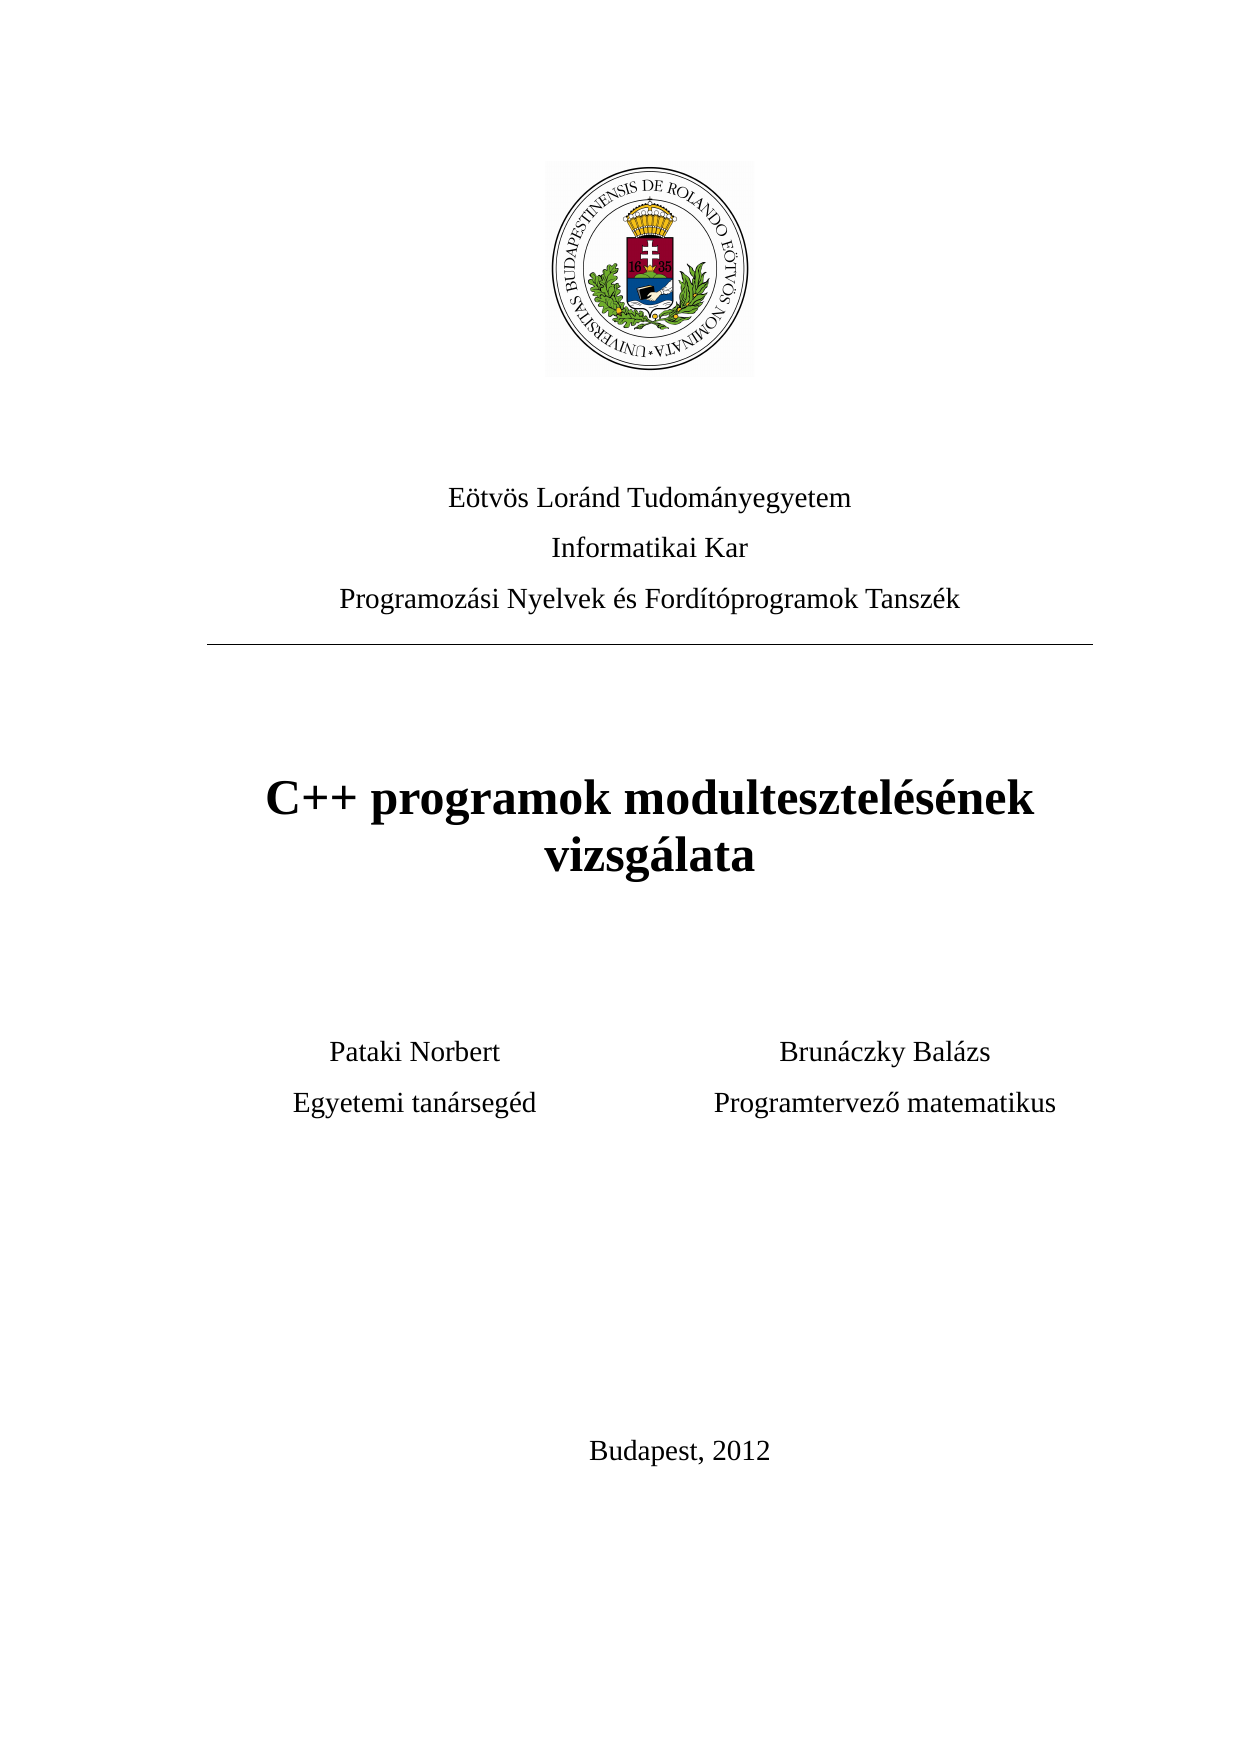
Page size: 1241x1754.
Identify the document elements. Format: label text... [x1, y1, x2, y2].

text Budapest, 2012 [207, 1433, 1093, 1466]
picture [545, 161, 755, 377]
text Eötvös Loránd Tudományegyetem Informatikai Kar Programozási Nyelvek és Fordítóprogramok Tanszék [207, 450, 1093, 644]
text Pataki Norbert Brunáczky Balázs Egyetemi tanársegéd Programtervező matematikus [207, 1034, 1093, 1118]
table_header [207, 148, 1093, 390]
subtitle C++ programok modultesztelésének vizsgálata [207, 768, 1093, 883]
